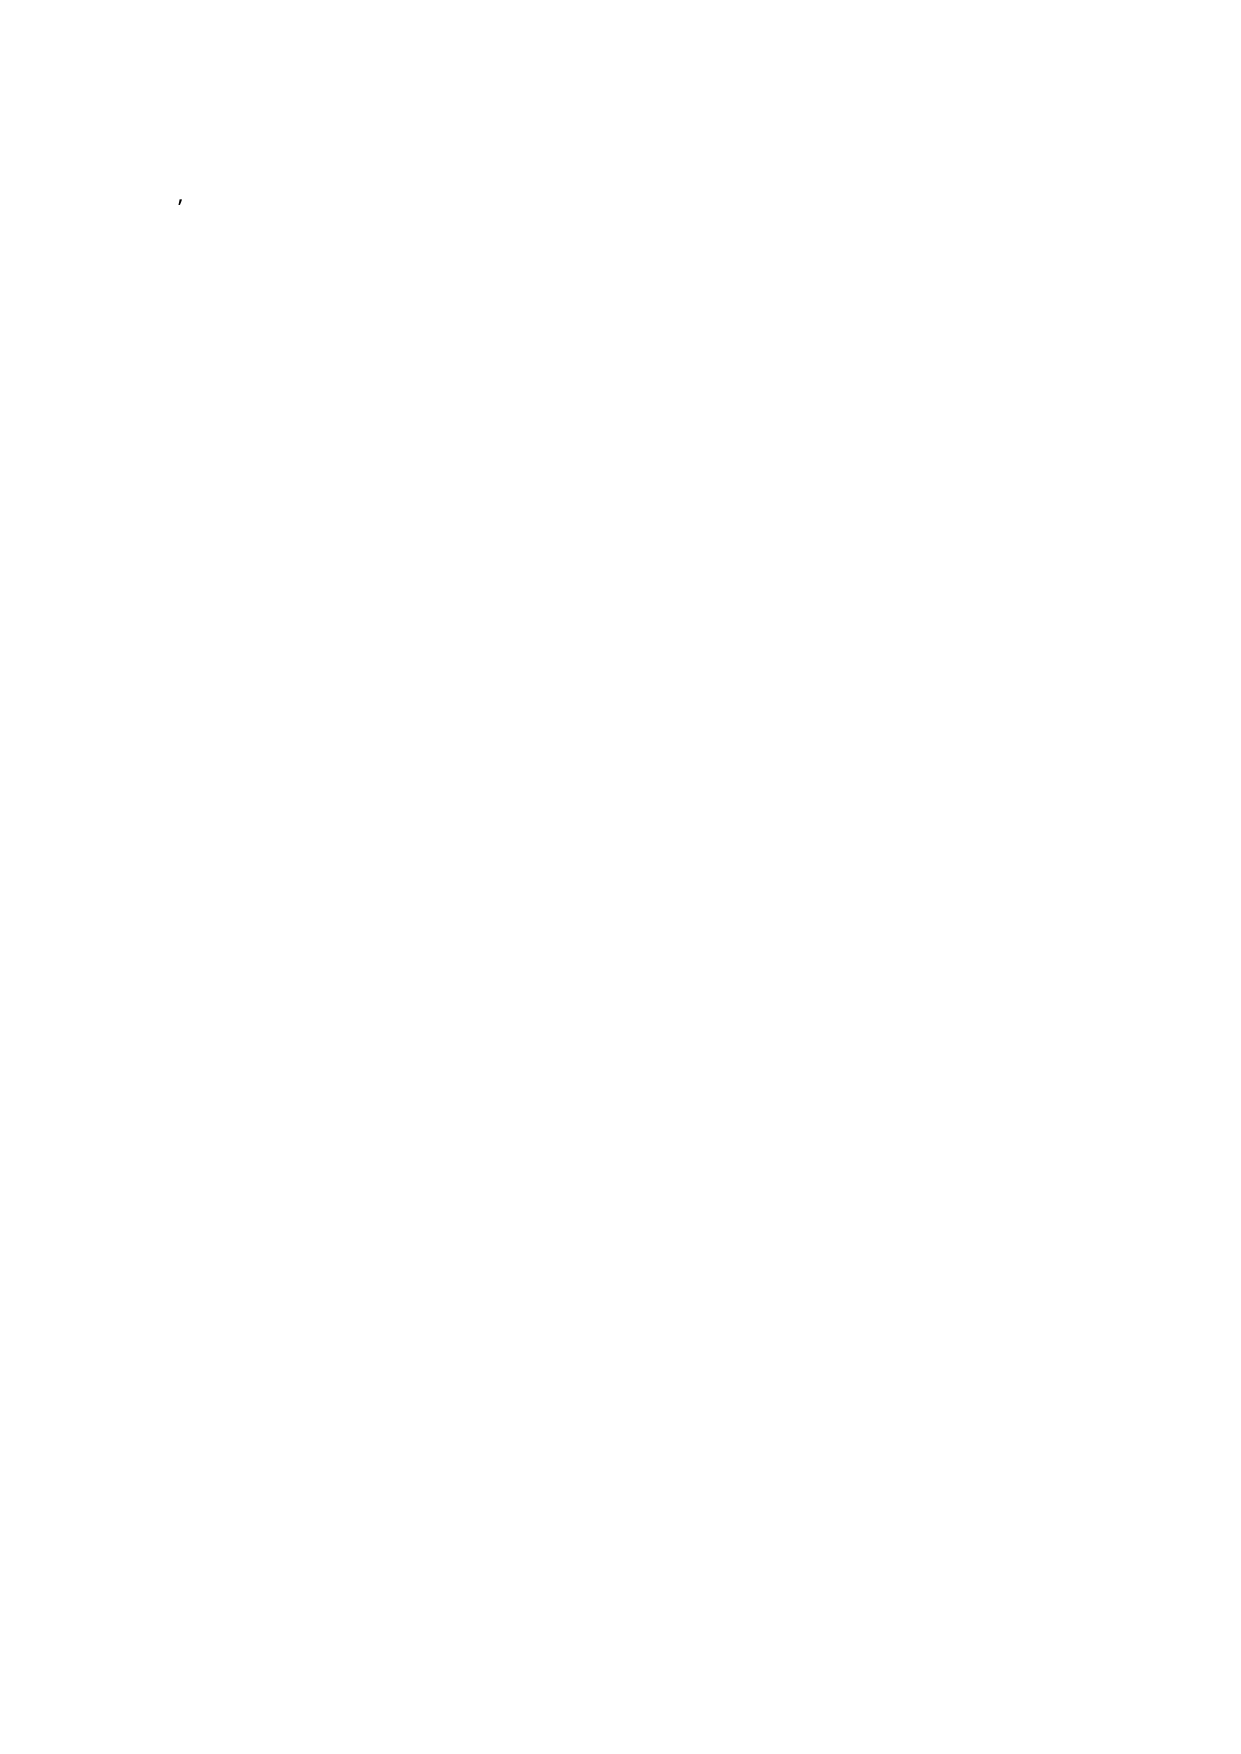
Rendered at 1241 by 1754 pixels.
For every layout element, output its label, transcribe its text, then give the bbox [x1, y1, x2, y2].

text , [177, 178, 1063, 209]
